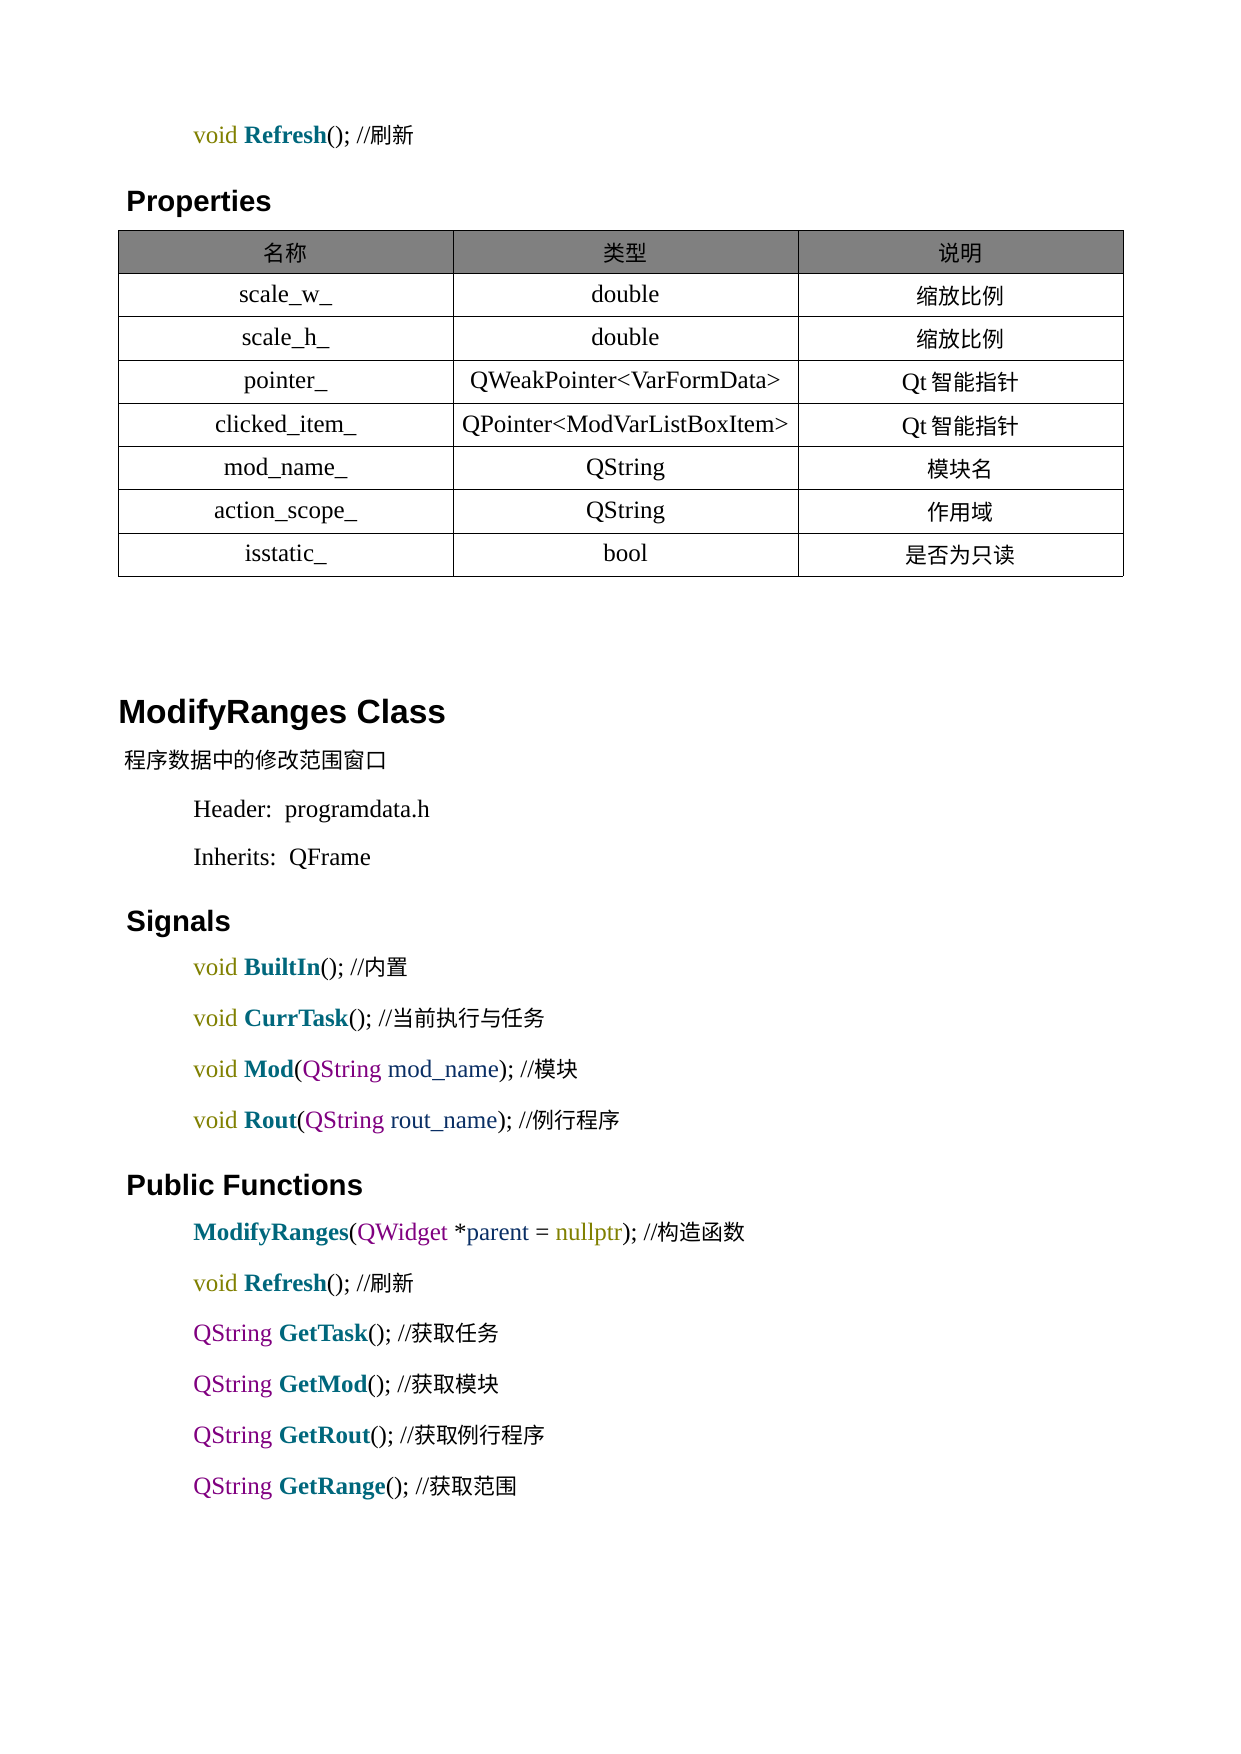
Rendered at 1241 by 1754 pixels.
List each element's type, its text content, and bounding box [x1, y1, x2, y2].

table_header 说明 [799, 231, 1123, 273]
text QString GetRout(); //获取例行程序 [118, 1418, 1122, 1450]
table_cell scale_h_ [119, 317, 453, 359]
table_cell double [454, 317, 798, 359]
text QString GetTask(); //获取任务 [118, 1316, 1122, 1348]
table_cell QWeakPointer<VarFormData> [454, 361, 798, 403]
text void Rout(QString rout_name); //例行程序 [118, 1103, 1122, 1134]
table_cell scale_w_ [119, 274, 453, 316]
text 程序数据中的修改范围窗口 [118, 743, 1122, 775]
table_cell QPointer<ModVarListBoxItem> [454, 404, 798, 446]
table_cell 作用域 [799, 490, 1123, 532]
table_header 名称 [119, 231, 453, 273]
text void Mod(QString mod_name); //模块 [118, 1052, 1122, 1083]
text QString GetMod(); //获取模块 [118, 1367, 1122, 1399]
table_cell mod_name_ [119, 447, 453, 489]
text void Refresh(); //刷新 [118, 118, 1122, 150]
subtitle ModifyRanges Class [118, 692, 1122, 731]
text Inherits: QFrame [118, 842, 1122, 870]
table_cell action_scope_ [119, 490, 453, 532]
table_cell 缩放比例 [799, 274, 1123, 316]
text void Refresh(); //刷新 [118, 1266, 1122, 1297]
table_cell QString [454, 447, 798, 489]
table_cell QString [454, 490, 798, 532]
table_cell 模块名 [799, 447, 1123, 489]
table_cell 是否为只读 [799, 534, 1123, 576]
table_cell isstatic_ [119, 534, 453, 576]
subtitle Properties [118, 184, 1122, 217]
text void BuiltIn(); //内置 [118, 950, 1122, 982]
table_cell pointer_ [119, 361, 453, 403]
table_cell Qt智能指针 [799, 361, 1123, 403]
table_header 类型 [454, 231, 798, 273]
text ModifyRanges(QWidget *parent = nullptr); //构造函数 [118, 1214, 1122, 1246]
subtitle Public Functions [118, 1168, 1122, 1202]
table_cell Qt智能指针 [799, 404, 1123, 446]
subtitle Signals [118, 904, 1122, 937]
table_cell clicked_item_ [119, 404, 453, 446]
table_cell double [454, 274, 798, 316]
table_cell bool [454, 534, 798, 576]
text QString GetRange(); //获取范围 [118, 1469, 1122, 1501]
text Header: programdata.h [118, 794, 1122, 823]
table_cell 缩放比例 [799, 317, 1123, 359]
text void CurrTask(); //当前执行与任务 [118, 1001, 1122, 1033]
